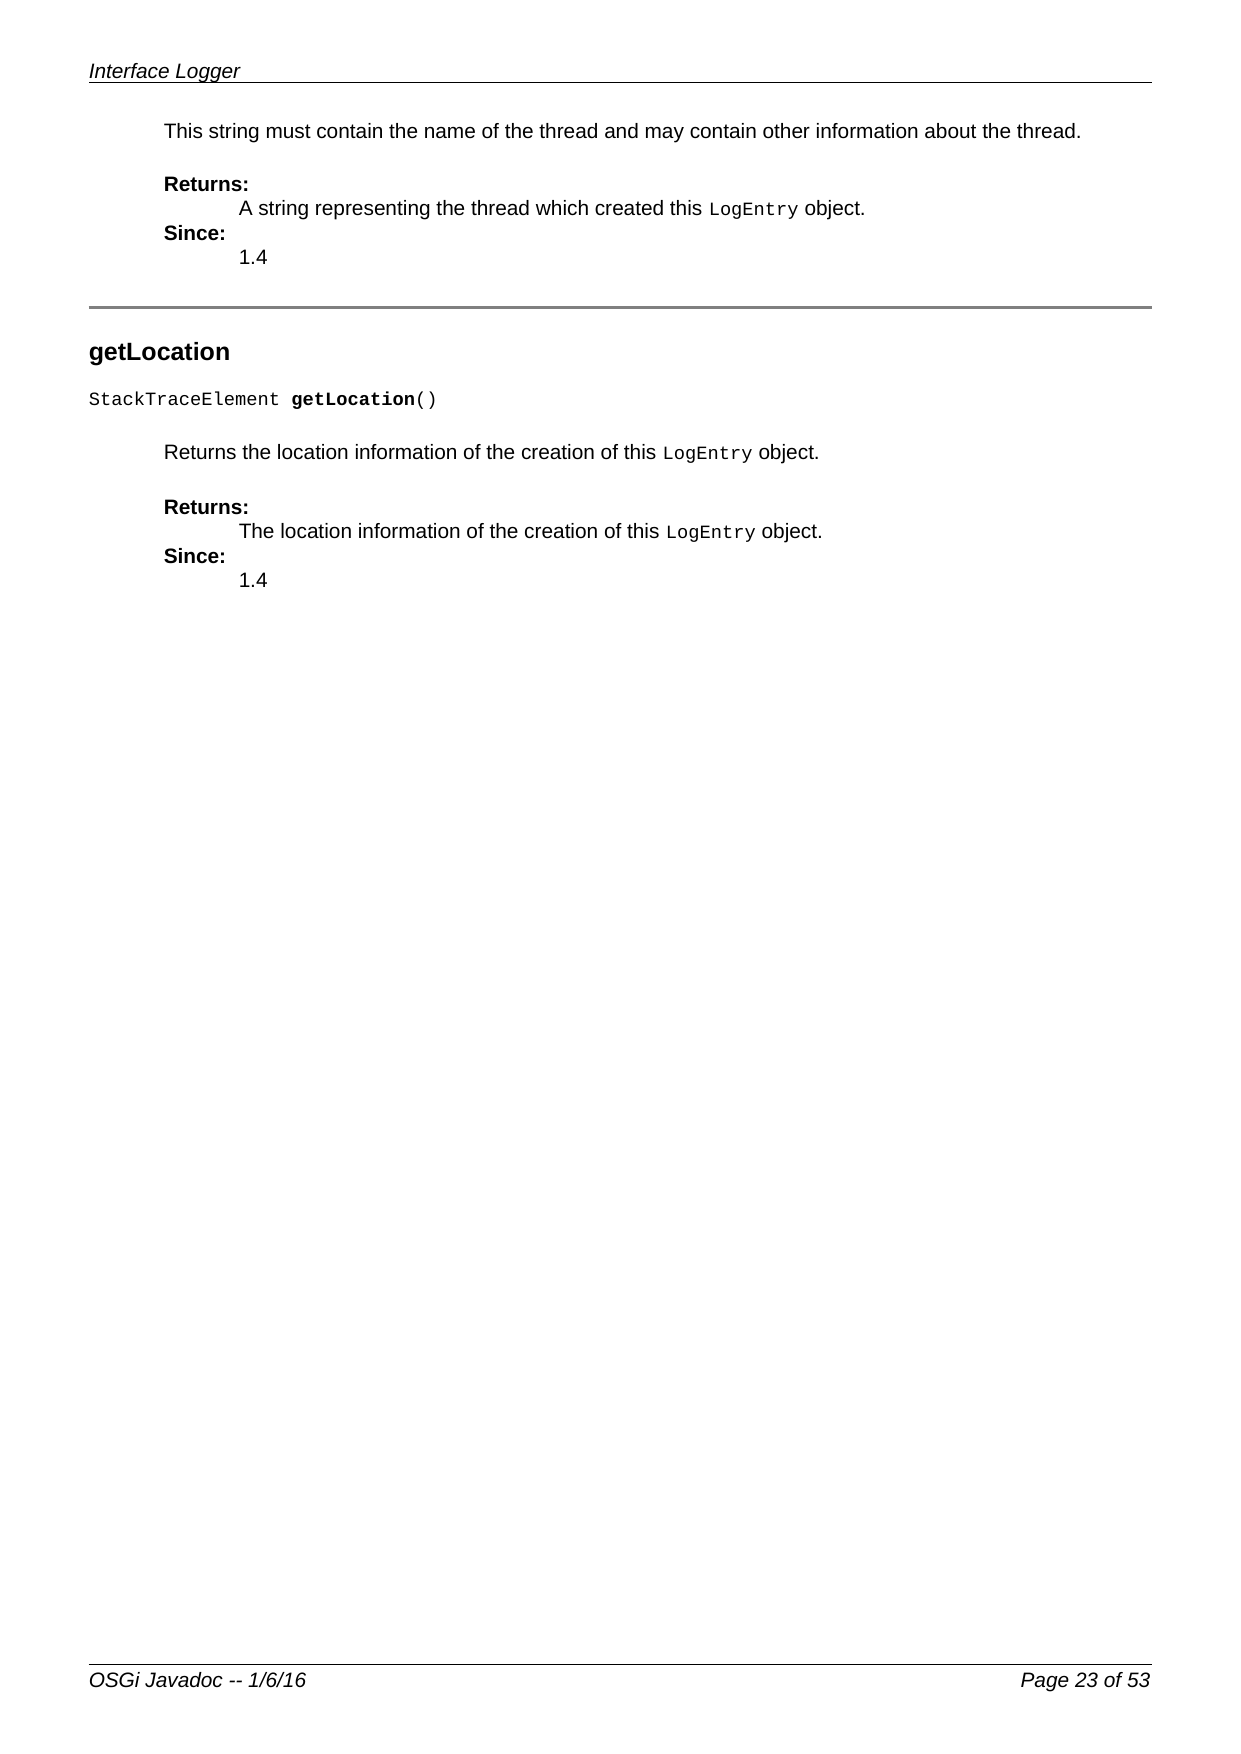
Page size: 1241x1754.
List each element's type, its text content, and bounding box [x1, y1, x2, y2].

text The location information of the creation of this LogEntry object. [238, 518, 1152, 544]
text Returns: [163, 172, 1152, 196]
subtitle getLocation [88, 337, 1152, 366]
text 1.4 [238, 245, 1152, 269]
text StackTraceElement getLocation() [88, 390, 1152, 411]
text 1.4 [238, 568, 1152, 592]
text A string representing the thread which created this LogEntry object. [238, 196, 1152, 221]
text Returns: [163, 494, 1152, 518]
text Since: [163, 221, 1152, 245]
text Returns the location information of the creation of this LogEntry object. [163, 440, 1152, 465]
text This string must contain the name of the thread and may contain other information about the thread. [163, 118, 1152, 142]
text Since: [163, 544, 1152, 568]
